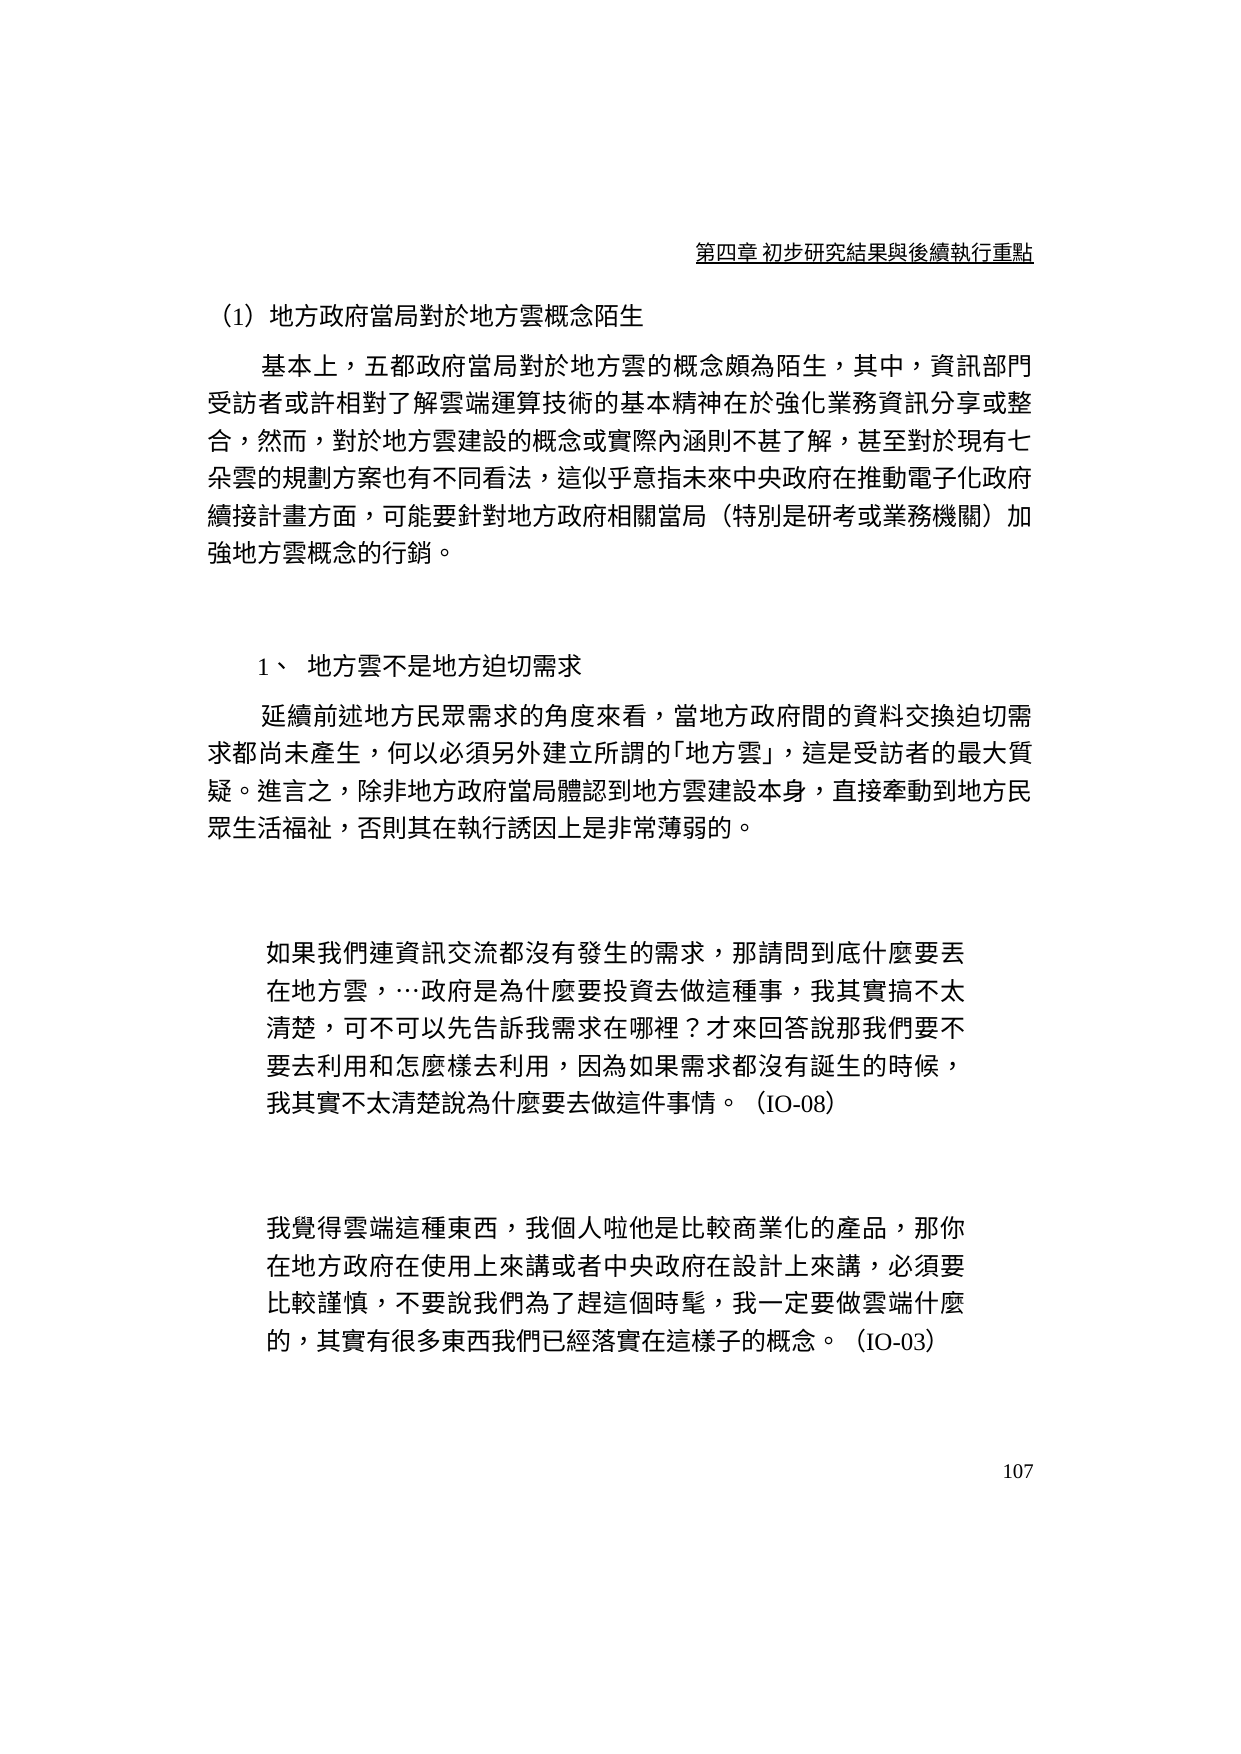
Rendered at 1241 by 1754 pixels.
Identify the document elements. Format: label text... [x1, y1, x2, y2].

text 我覺得雲端這種東西，我個人啦他是比較商業化的產品，那你在地方政府在使用上來講或者中央政府在設計上來講，必須要比較謹慎，不要說我們為了趕這個時髦，我一定要做雲端什麼的，其實有很多東西我們已經落實在這樣子的概念。（IO-03） [266, 1208, 966, 1358]
text 基本上，五都政府當局對於地方雲的概念頗為陌生，其中，資訊部門受訪者或許相對了解雲端運算技術的基本精神在於強化業務資訊分享或整合，然而，對於地方雲建設的概念或實際內涵則不甚了解，甚至對於現有七朵雲的規劃方案也有不同看法，這似乎意指未來中央政府在推動電子化政府續接計畫方面，可能要針對地方政府相關當局（特別是研考或業務機關）加強地方雲概念的行銷。 [207, 345, 1033, 570]
list 地方雲不是地方迫切需求 [257, 645, 1033, 683]
text 如果我們連資訊交流都沒有發生的需求，那請問到底什麼要丟在地方雲，…政府是為什麼要投資去做這種事，我其實搞不太清楚，可不可以先告訴我需求在哪裡？才來回答說那我們要不要去利用和怎麼樣去利用，因為如果需求都沒有誕生的時候，我其實不太清楚說為什麼要去做這件事情。（IO-08） [266, 933, 966, 1120]
text 延續前述地方民眾需求的角度來看，當地方政府間的資料交換迫切需求都尚未產生，何以必須另外建立所謂的｢地方雲｣，這是受訪者的最大質疑。進言之，除非地方政府當局體認到地方雲建設本身，直接牽動到地方民眾生活福祉，否則其在執行誘因上是非常薄弱的。 [207, 695, 1033, 845]
list 地方政府當局對於地方雲概念陌生 [207, 295, 1033, 333]
